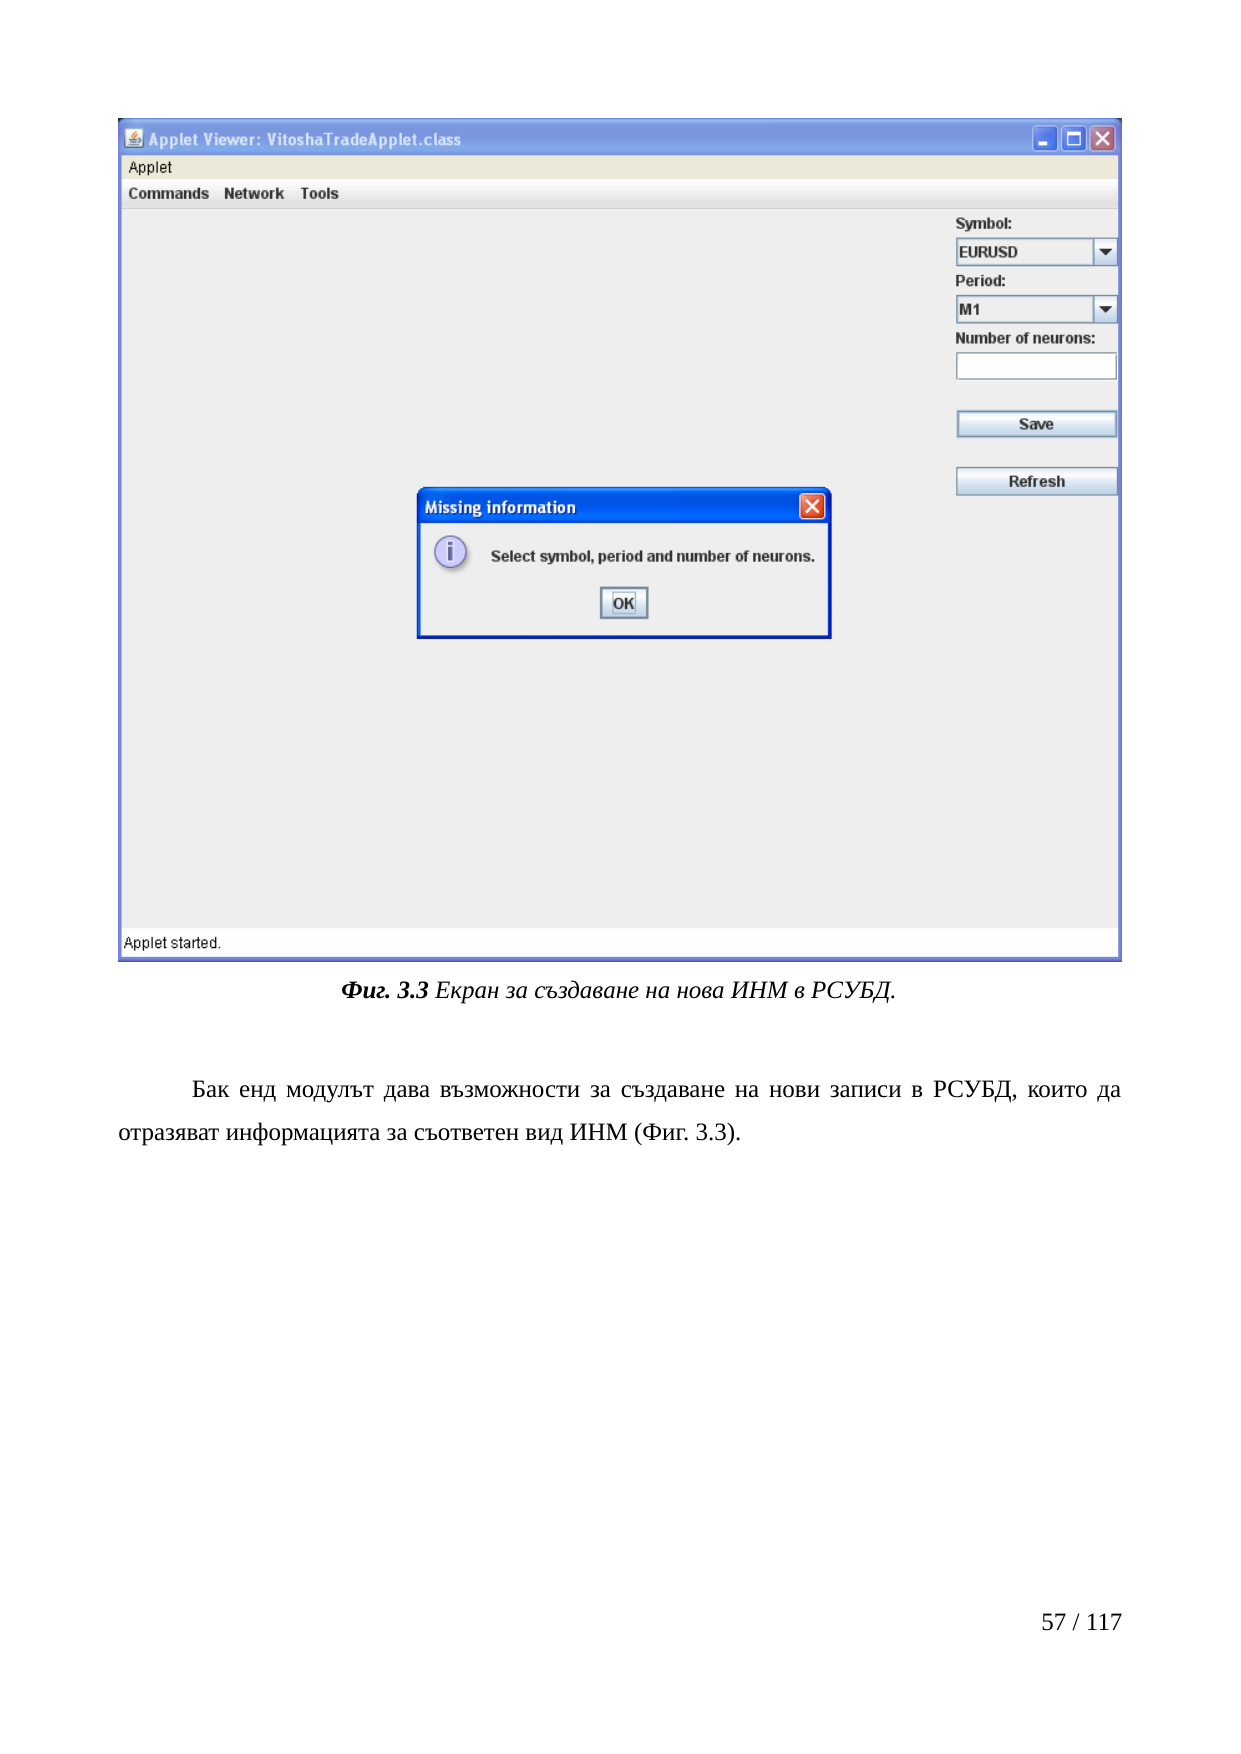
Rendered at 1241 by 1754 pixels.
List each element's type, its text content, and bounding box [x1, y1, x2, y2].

picture [118, 118, 1122, 962]
text Бак енд модулът дава възможности за създаване на нови записи в РСУБД, които да отразяват информацията за съответен вид ИНМ (Фиг. 3.3). [118, 1074, 1122, 1146]
text Фиг. 3.3 Екран за създаване на нова ИНМ в РСУБД. [118, 962, 1122, 1004]
